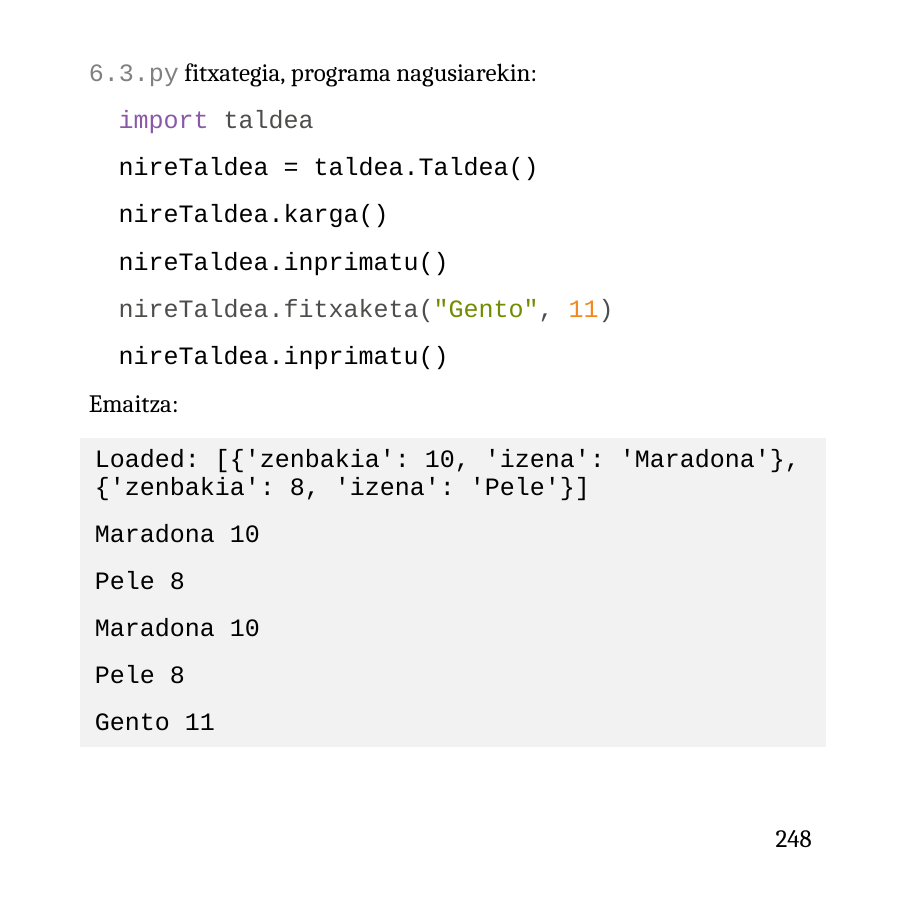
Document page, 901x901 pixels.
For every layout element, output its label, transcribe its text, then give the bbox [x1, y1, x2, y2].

text nireTaldea.fitxaketa("Gento", 11) [118, 296, 811, 324]
text import taldea [118, 108, 811, 136]
text nireTaldea.inprimatu() [118, 343, 811, 372]
text Maradona 10 [86, 513, 820, 550]
text Maradona 10 [86, 607, 820, 644]
text nireTaldea = taldea.Taldea() [118, 155, 811, 183]
text Pele 8 [86, 560, 820, 597]
text Gento 11 [86, 702, 820, 740]
text Loaded: [{'zenbakia': 10, 'izena': 'Maradona'}, {'zenbakia': 8, 'izena': 'Pele'}] [86, 444, 820, 503]
text 6.3.py fitxategia, programa nagusiarekin: [89, 59, 811, 89]
text nireTaldea.karga() [118, 202, 811, 230]
text Pele 8 [86, 654, 820, 691]
text nireTaldea.inprimatu() [118, 249, 811, 277]
text Emaitza: [89, 390, 811, 419]
